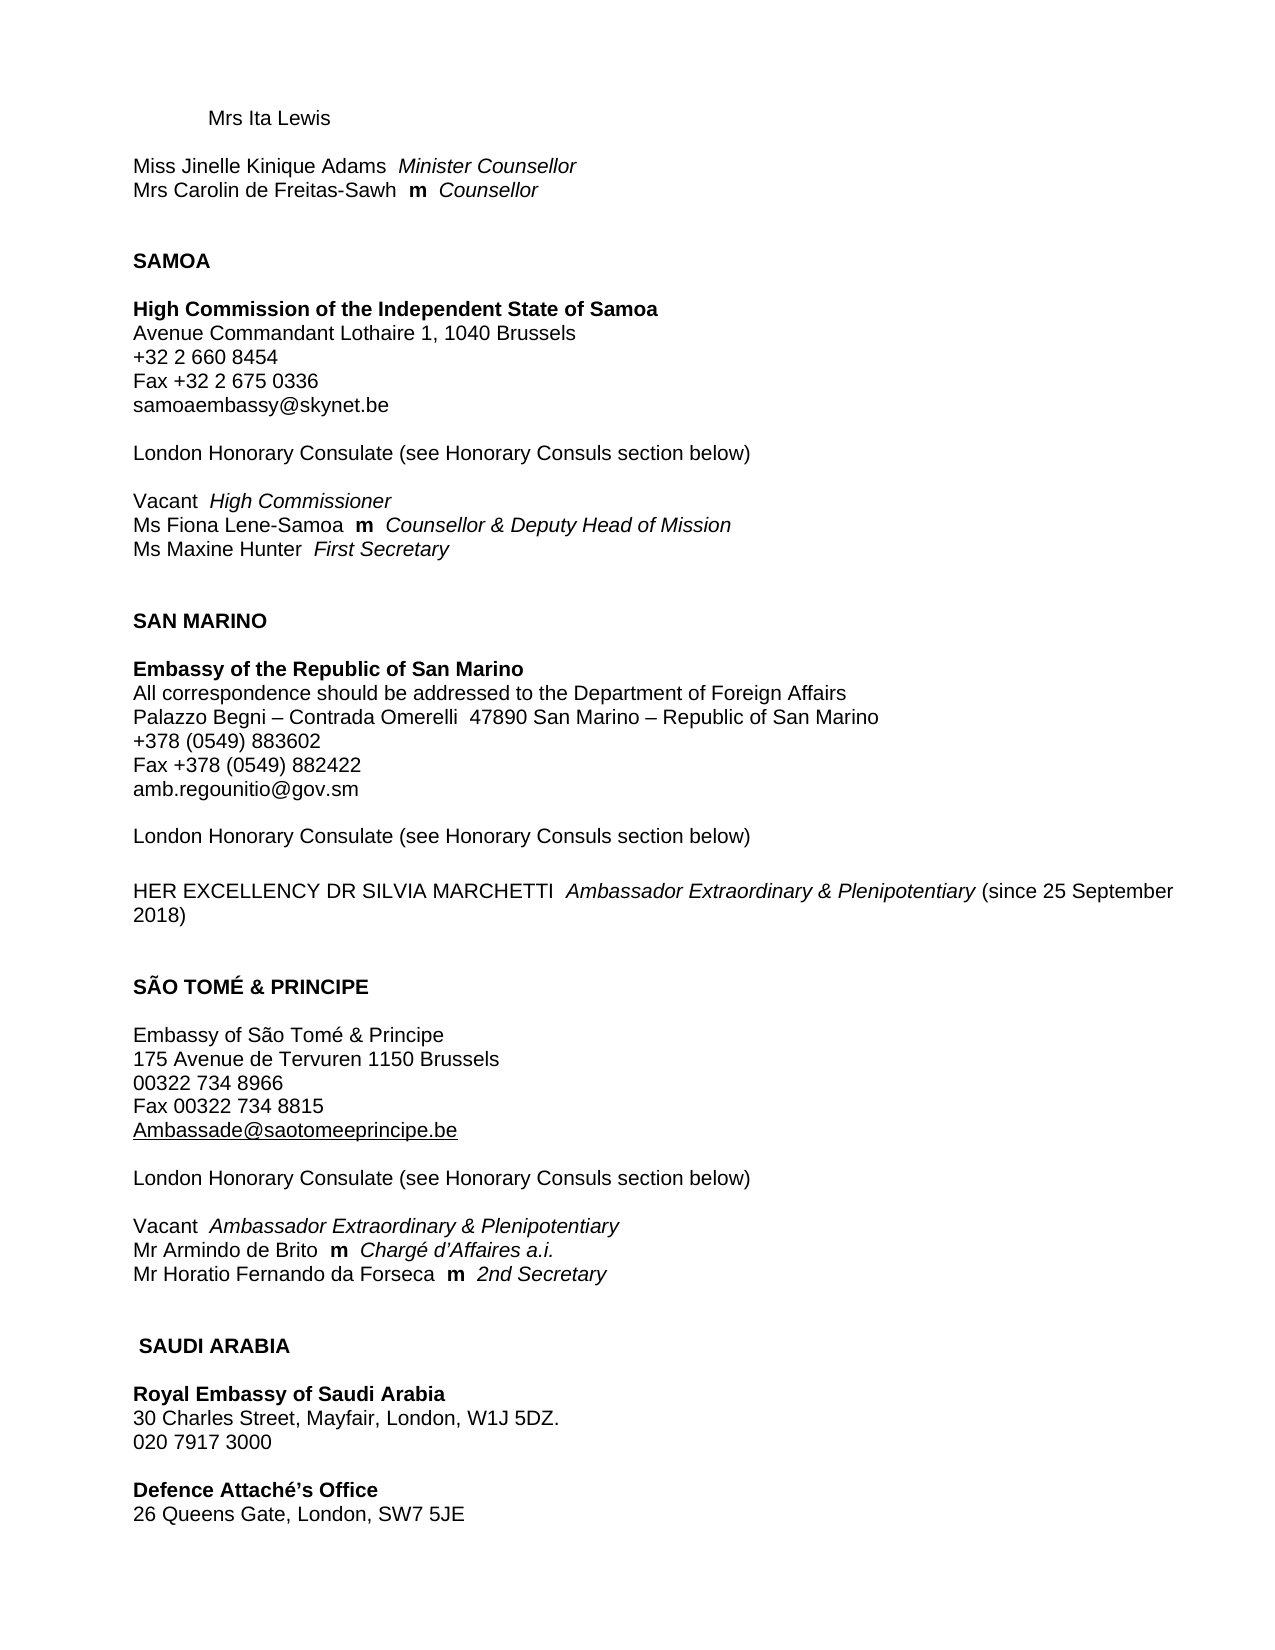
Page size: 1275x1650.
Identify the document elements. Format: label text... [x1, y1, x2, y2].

text London Honorary Consulate (see Honorary Consuls section below) [133, 1166, 1181, 1190]
text Palazzo Begni – Contrada Omerelli 47890 San Marino – Republic of San Marino [133, 704, 1181, 728]
text London Honorary Consulate (see Honorary Consuls section below) [133, 824, 1181, 848]
text Mrs Carolin de Freitas-Sawh m Counsellor [133, 177, 1181, 201]
text Miss Jinelle Kinique Adams Minister Counsellor [133, 153, 1181, 177]
text Ms Fiona Lene-Samoa m Counsellor & Deputy Head of Mission [133, 513, 1181, 537]
text Fax 00322 734 8815 [133, 1094, 1181, 1118]
text Mr Armindo de Brito m Chargé d’Affaires a.i. [133, 1238, 1181, 1262]
table_header SAUDI ARABIA [122, 1334, 697, 1382]
text Vacant Ambassador Extraordinary & Plenipotentiary [133, 1214, 1181, 1238]
text samoaembassy@skynet.be [133, 393, 1181, 417]
text Embassy of São Tomé & Principe [133, 1022, 1181, 1046]
text HER EXCELLENCY DR SILVIA MARCHETTI Ambassador Extraordinary & Plenipotentiary (since 25 September 2018) [133, 879, 1181, 927]
text All correspondence should be addressed to the Department of Foreign Affairs [133, 681, 1181, 704]
text 26 Queens Gate, London, SW7 5JE [133, 1502, 1181, 1526]
table_header [1053, 1334, 1275, 1382]
table_header [697, 1334, 751, 1382]
text amb.regounitio@gov.sm [133, 776, 1181, 800]
text 175 Avenue de Tervuren 1150 Brussels [133, 1046, 1181, 1070]
text Defence Attaché’s Office [133, 1478, 1181, 1502]
text SÃO TOMÉ & PRINCIPE [133, 974, 1181, 998]
text +32 2 660 8454 [133, 345, 1181, 369]
text Fax +378 (0549) 882422 [133, 752, 1181, 776]
text 30 Charles Street, Mayfair, London, W1J 5DZ. [133, 1406, 1181, 1430]
subtitle High Commission of the Independent State of Samoa [133, 297, 1181, 321]
text SAN MARINO [133, 609, 1181, 633]
text Vacant High Commissioner [133, 489, 1181, 513]
text Embassy of the Republic of San Marino [133, 657, 1181, 681]
text Mrs Ita Lewis [133, 106, 1181, 129]
text 020 7917 3000 [133, 1430, 1181, 1454]
text 00322 734 8966 [133, 1070, 1181, 1094]
text London Honorary Consulate (see Honorary Consuls section below) [133, 441, 1181, 465]
text Fax +32 2 675 0336 [133, 369, 1181, 393]
text SAMOA [133, 249, 1181, 273]
text Ms Maxine Hunter First Secretary [133, 537, 1181, 561]
text +378 (0549) 883602 [133, 728, 1181, 752]
text Avenue Commandant Lothaire 1, 1040 Brussels [133, 321, 1181, 345]
text Ambassade@saotomeeprincipe.be [133, 1118, 1181, 1142]
text Royal Embassy of Saudi Arabia [133, 1382, 1181, 1406]
text Mr Horatio Fernando da Forseca m 2nd Secretary [133, 1262, 1181, 1286]
table_header [751, 1334, 1053, 1382]
